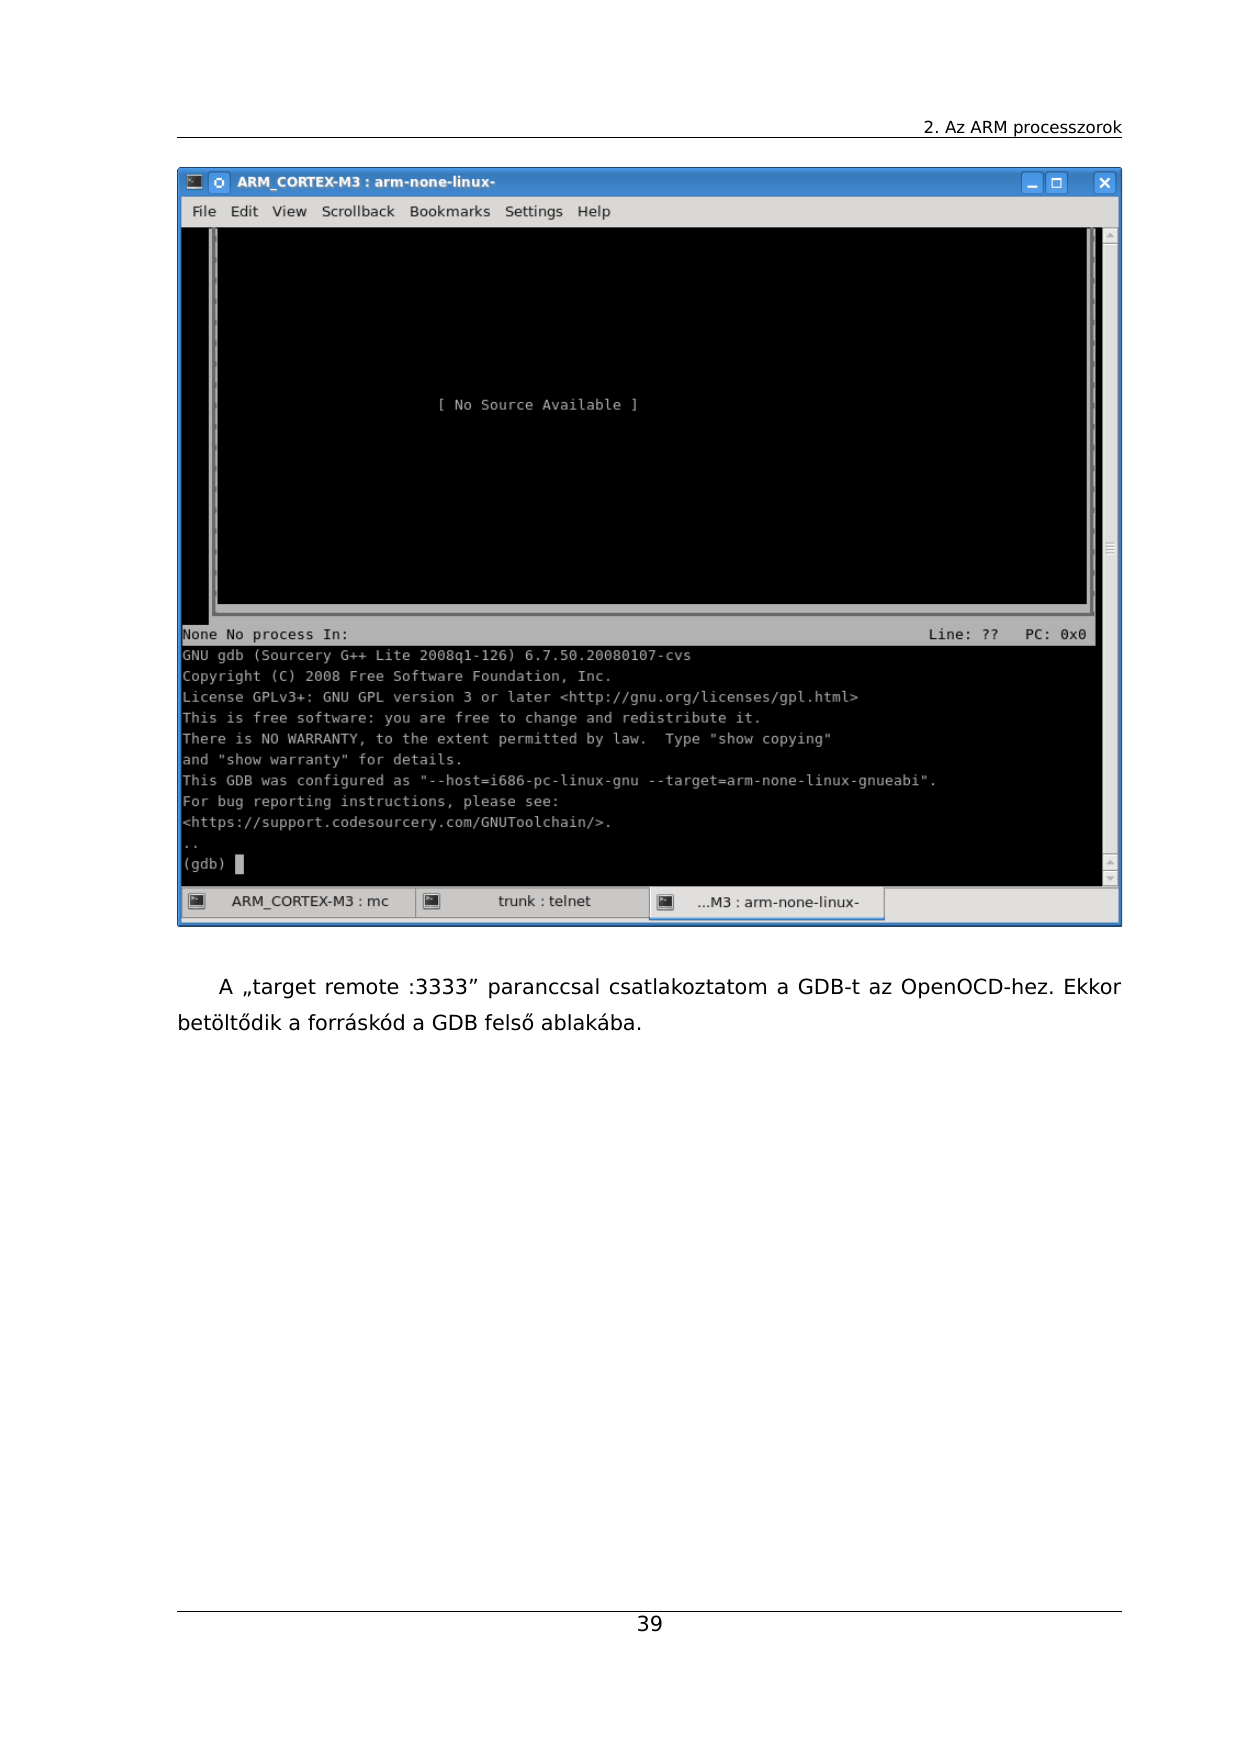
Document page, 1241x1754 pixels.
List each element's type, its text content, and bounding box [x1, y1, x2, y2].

picture [177, 167, 1123, 927]
text A „target remote :3333” paranccsal csatlakoztatom a GDB-t az OpenOCD-hez. Ekkor be­töltődik a forrás­kód a GDB felső ablakába. [177, 975, 1122, 1036]
